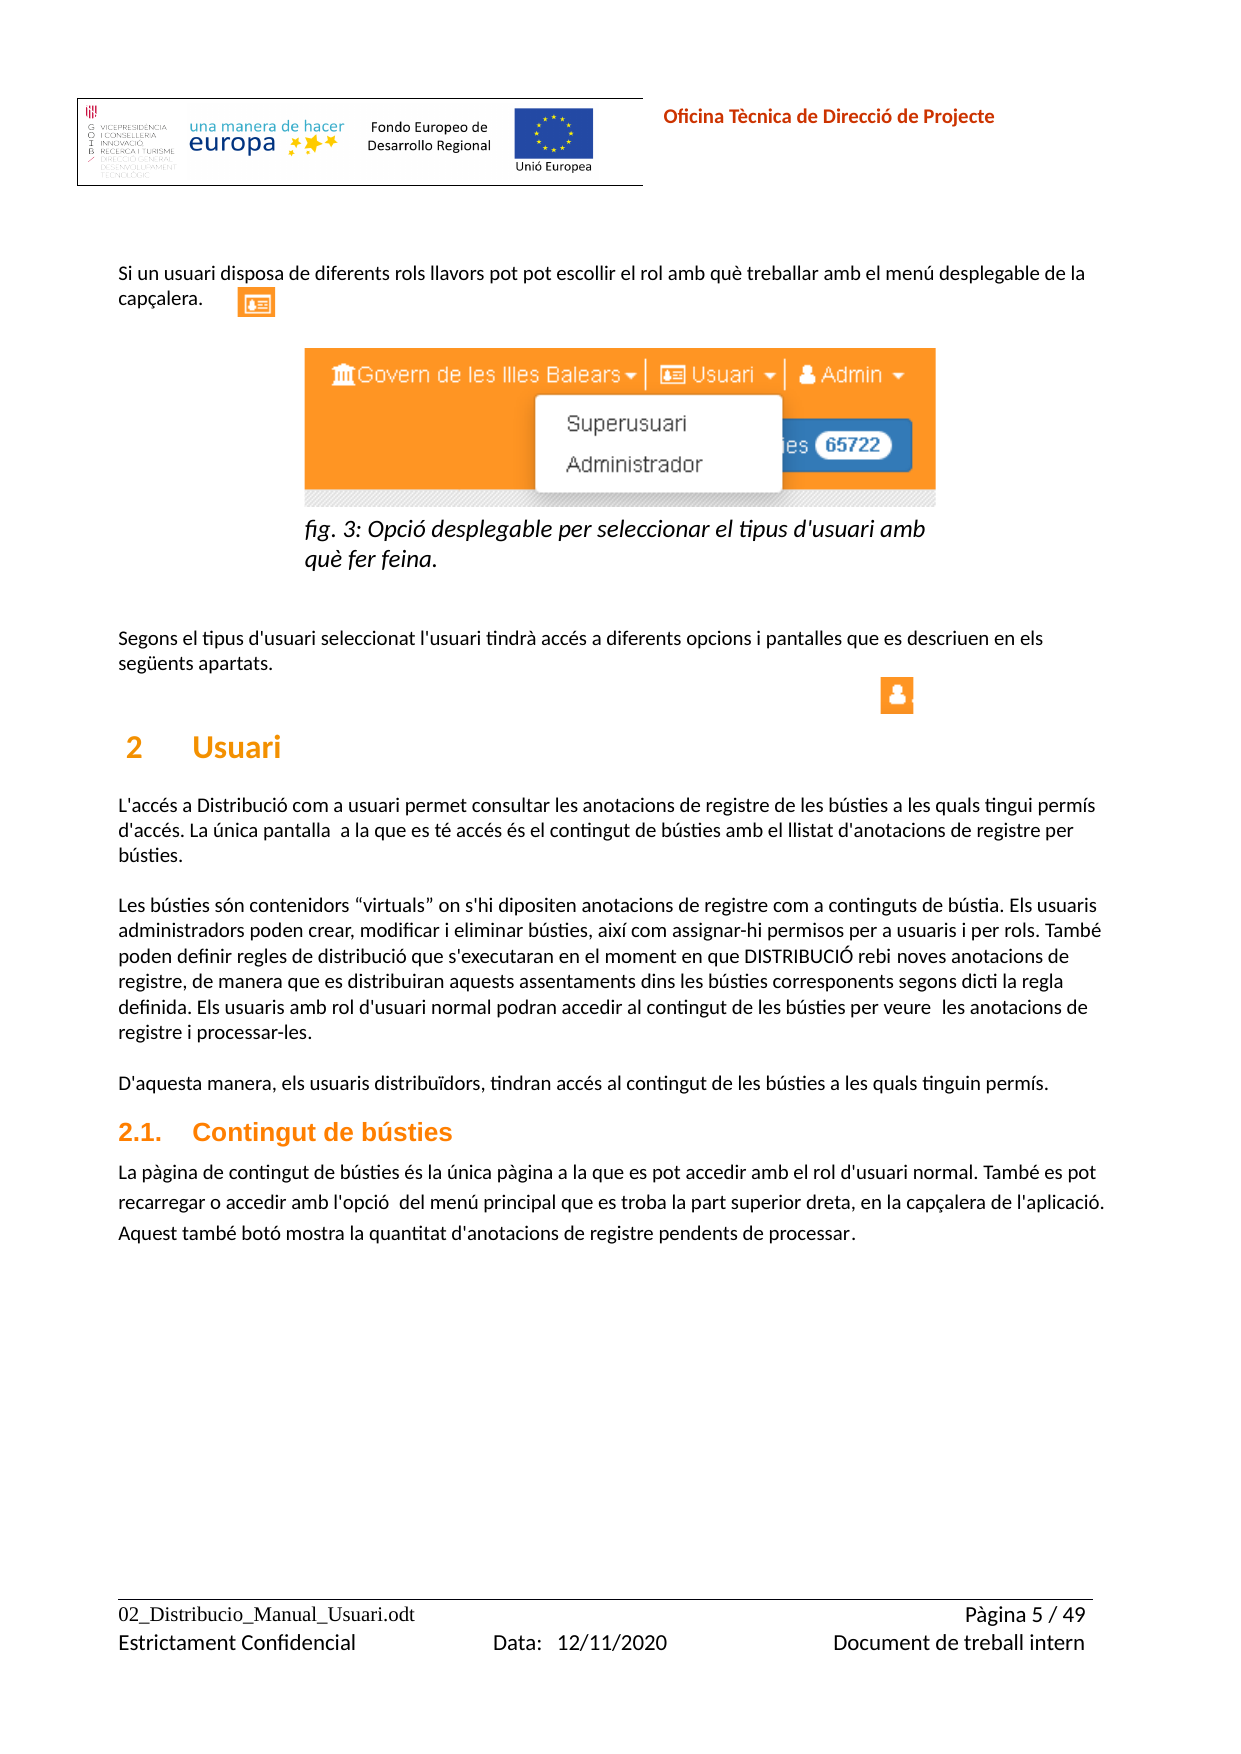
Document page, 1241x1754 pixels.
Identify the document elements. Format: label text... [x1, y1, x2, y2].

text La pàgina de contingut de bústies és la única pàgina a la que es pot accedir amb el rol d'usuari normal. També es pot recarregar o accedir amb l'opció del menú principal que es troba la part superior dreta, en la capçalera de l'aplicació. Aquest també botó mostra la quantitat d'anotacions de registre pendents de processar. [118, 1159, 1122, 1245]
text fig. 3: Opció desplegable per seleccionar el tipus d'usuari amb què fer feina. [304, 507, 936, 574]
text Segons el tipus d'usuari seleccionat l'usuari tindrà accés a diferents opcions i pantalles que es descriuen en els següents apartats. [118, 625, 1122, 676]
text Si un usuari disposa de diferents rols llavors pot pot escollir el rol amb què treballar amb el menú desplegable de la capçalera. [118, 260, 1122, 311]
text D'aquesta manera, els usuaris distribuïdors, tindran accés al contingut de les bústies a les quals tinguin permís. [118, 1070, 1122, 1096]
text Les bústies són contenidors “virtuals” on s'hi dipositen anotacions de registre com a continguts de bústia. Els usuaris administradors poden crear, modificar i eliminar bústies, així com assignar-hi permisos per a usuaris i per rols. També poden definir regles de distribució que s'executaran en el moment en que DISTRIBUCIÓ rebi noves anotacions de registre, de manera que es distribuiran aquests assentaments dins les bústies corresponents segons dicti la regla definida. Els usuaris amb rol d'usuari normal podran accedir al contingut de les bústies per veure les anotacions de registre i processar-les. [118, 892, 1122, 1045]
subtitle Usuari [118, 726, 1122, 766]
text L'accés a Distribució com a usuari permet consultar les anotacions de registre de les bústies a les quals tingui permís d'accés. La única pantalla a la que es té accés és el contingut de bústies amb el llistat d'anotacions de registre per bústies. [118, 792, 1122, 868]
picture [304, 348, 936, 507]
picture [880, 677, 914, 714]
picture [82, 103, 181, 180]
picture [237, 287, 275, 317]
subtitle Contingut de bústies [118, 1116, 1122, 1147]
picture [187, 103, 599, 180]
